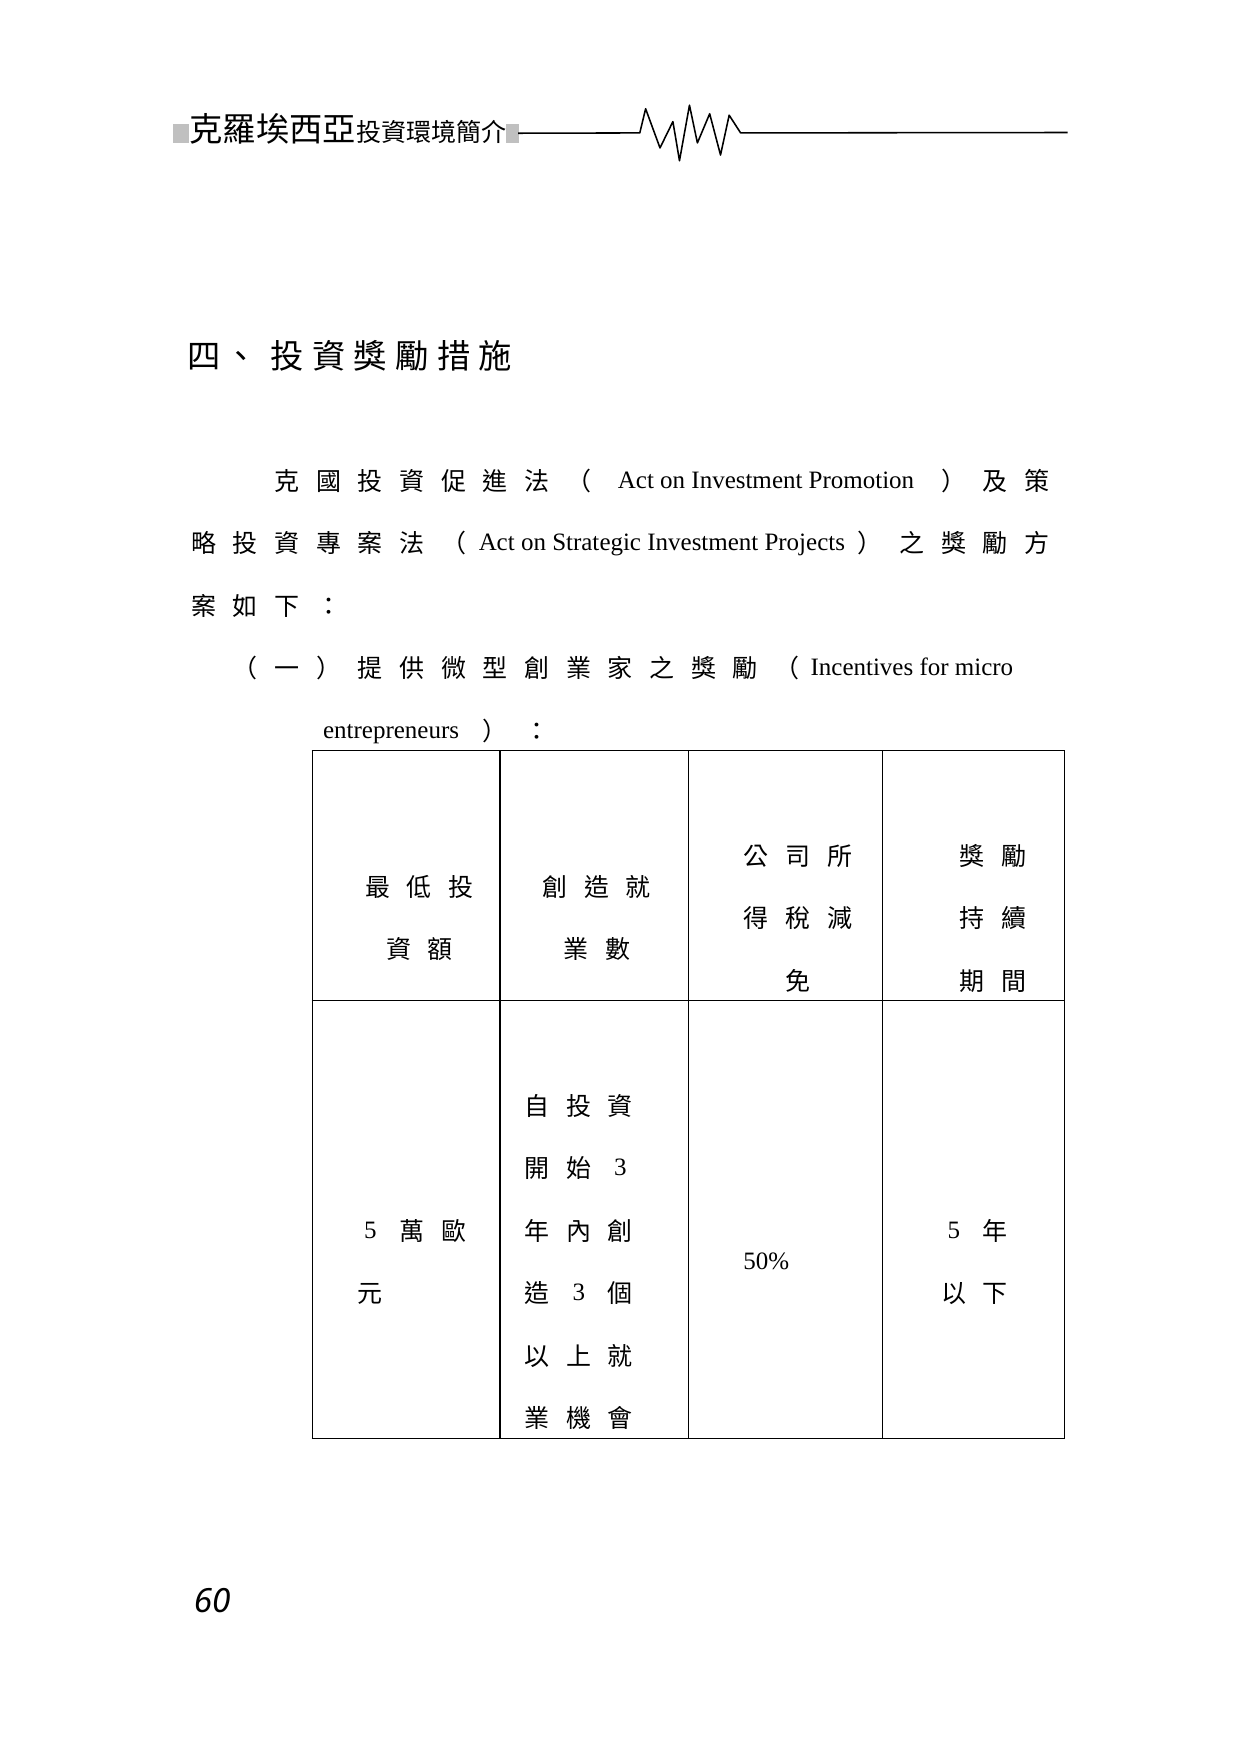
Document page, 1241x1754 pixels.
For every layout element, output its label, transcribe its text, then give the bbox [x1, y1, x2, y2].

table_cell 自投資開始3年內創造3個以上就業機會 [501, 1001, 688, 1438]
table_header 公司所得稅減免 [689, 751, 882, 1000]
table_header 最低投資額 [313, 751, 499, 1000]
table_cell 5萬歐元 [313, 1001, 499, 1438]
table_cell 5年以下 [883, 1001, 1064, 1438]
text （一）提供微型創業家之獎勵（Incentives for micro entrepreneurs）： [207, 625, 1058, 750]
table_cell 50% [689, 1001, 882, 1438]
table_header 獎勵持續期間 [883, 751, 1064, 1000]
table_header 創造就業數 [501, 751, 688, 1000]
text 克國投資促進法（Act on Investment Promotion）及策略投資專案法（Act on Strategic Investment Projects）之獎勵方案如下： [183, 438, 1058, 625]
text 四、投資獎勵措施 [183, 313, 1058, 375]
